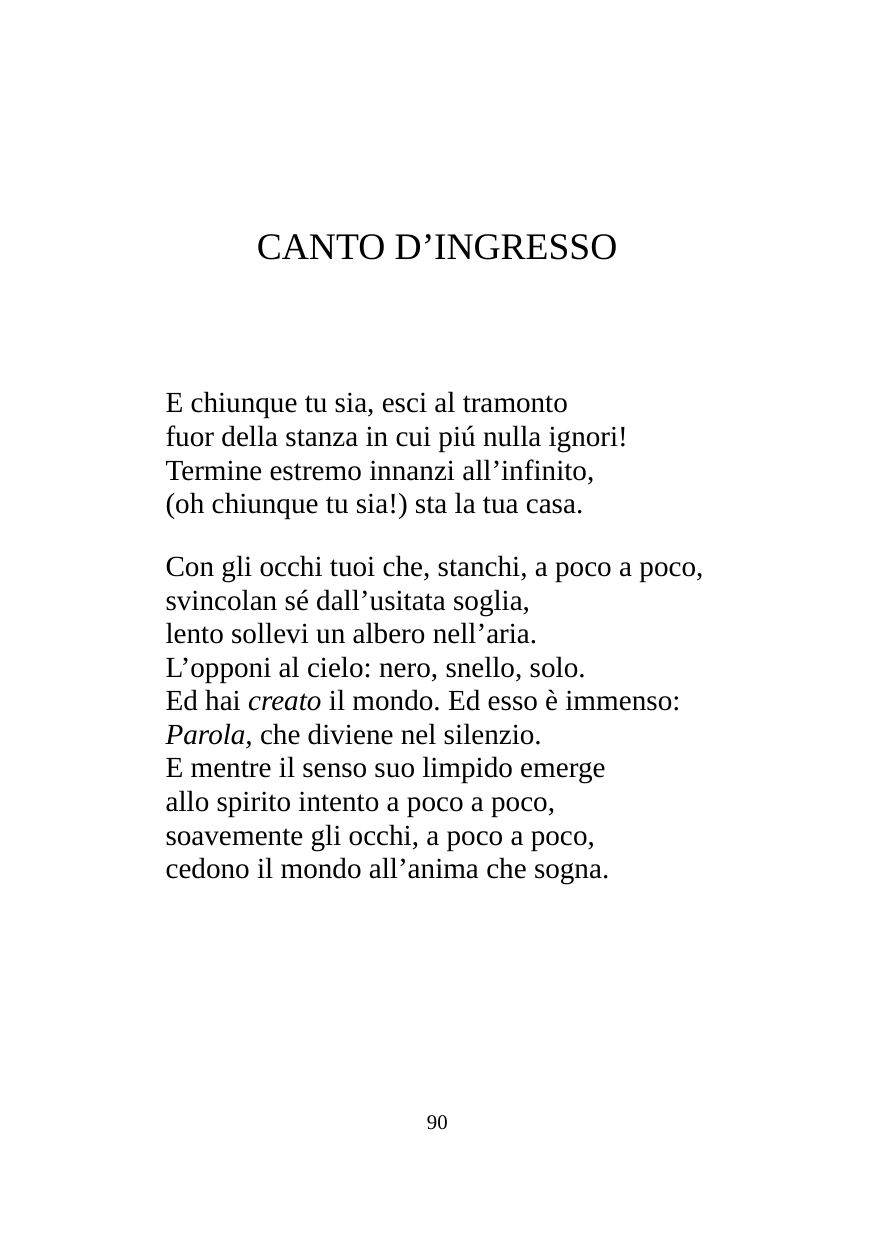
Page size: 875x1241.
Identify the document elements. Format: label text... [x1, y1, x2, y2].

subtitle CANTO D’INGRESSO [106, 224, 768, 267]
text Con gli occhi tuoi che, stanchi, a poco a poco, svincolan sé dall’usitata soglia, lento sollevi un albero nell’aria. L’opponi al cielo: nero, snello, solo. Ed hai creato il mondo. Ed esso è immenso: Parola, che diviene nel silenzio. E mentre il senso suo limpido emerge allo spirito intento a poco a poco, soavemente gli occhi, a poco a poco, cedono il mondo all’anima che sogna. [165, 549, 768, 885]
text E chiunque tu sia, esci al tramonto fuor della stanza in cui piú nulla ignori! Termine estremo innanzi all’infinito, (oh chiunque tu sia!) sta la tua casa. [165, 386, 768, 520]
